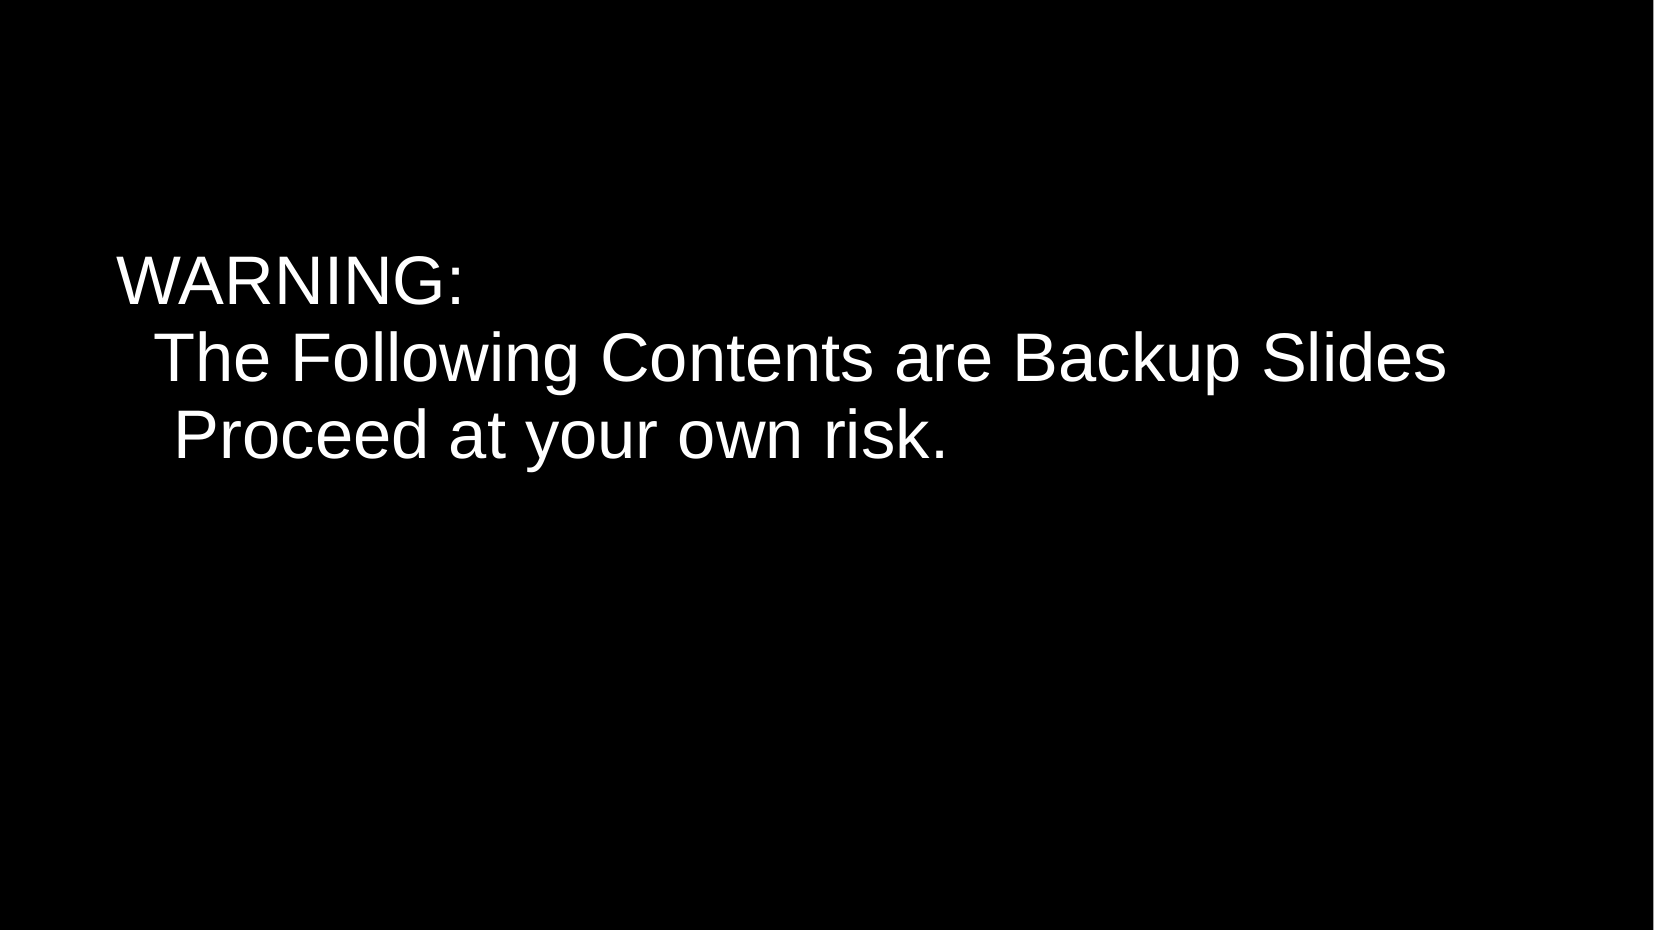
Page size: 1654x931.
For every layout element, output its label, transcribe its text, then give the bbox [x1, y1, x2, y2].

title WARNING: The Following Contents are Backup Slides Proceed at your own risk. [116, 242, 1606, 473]
